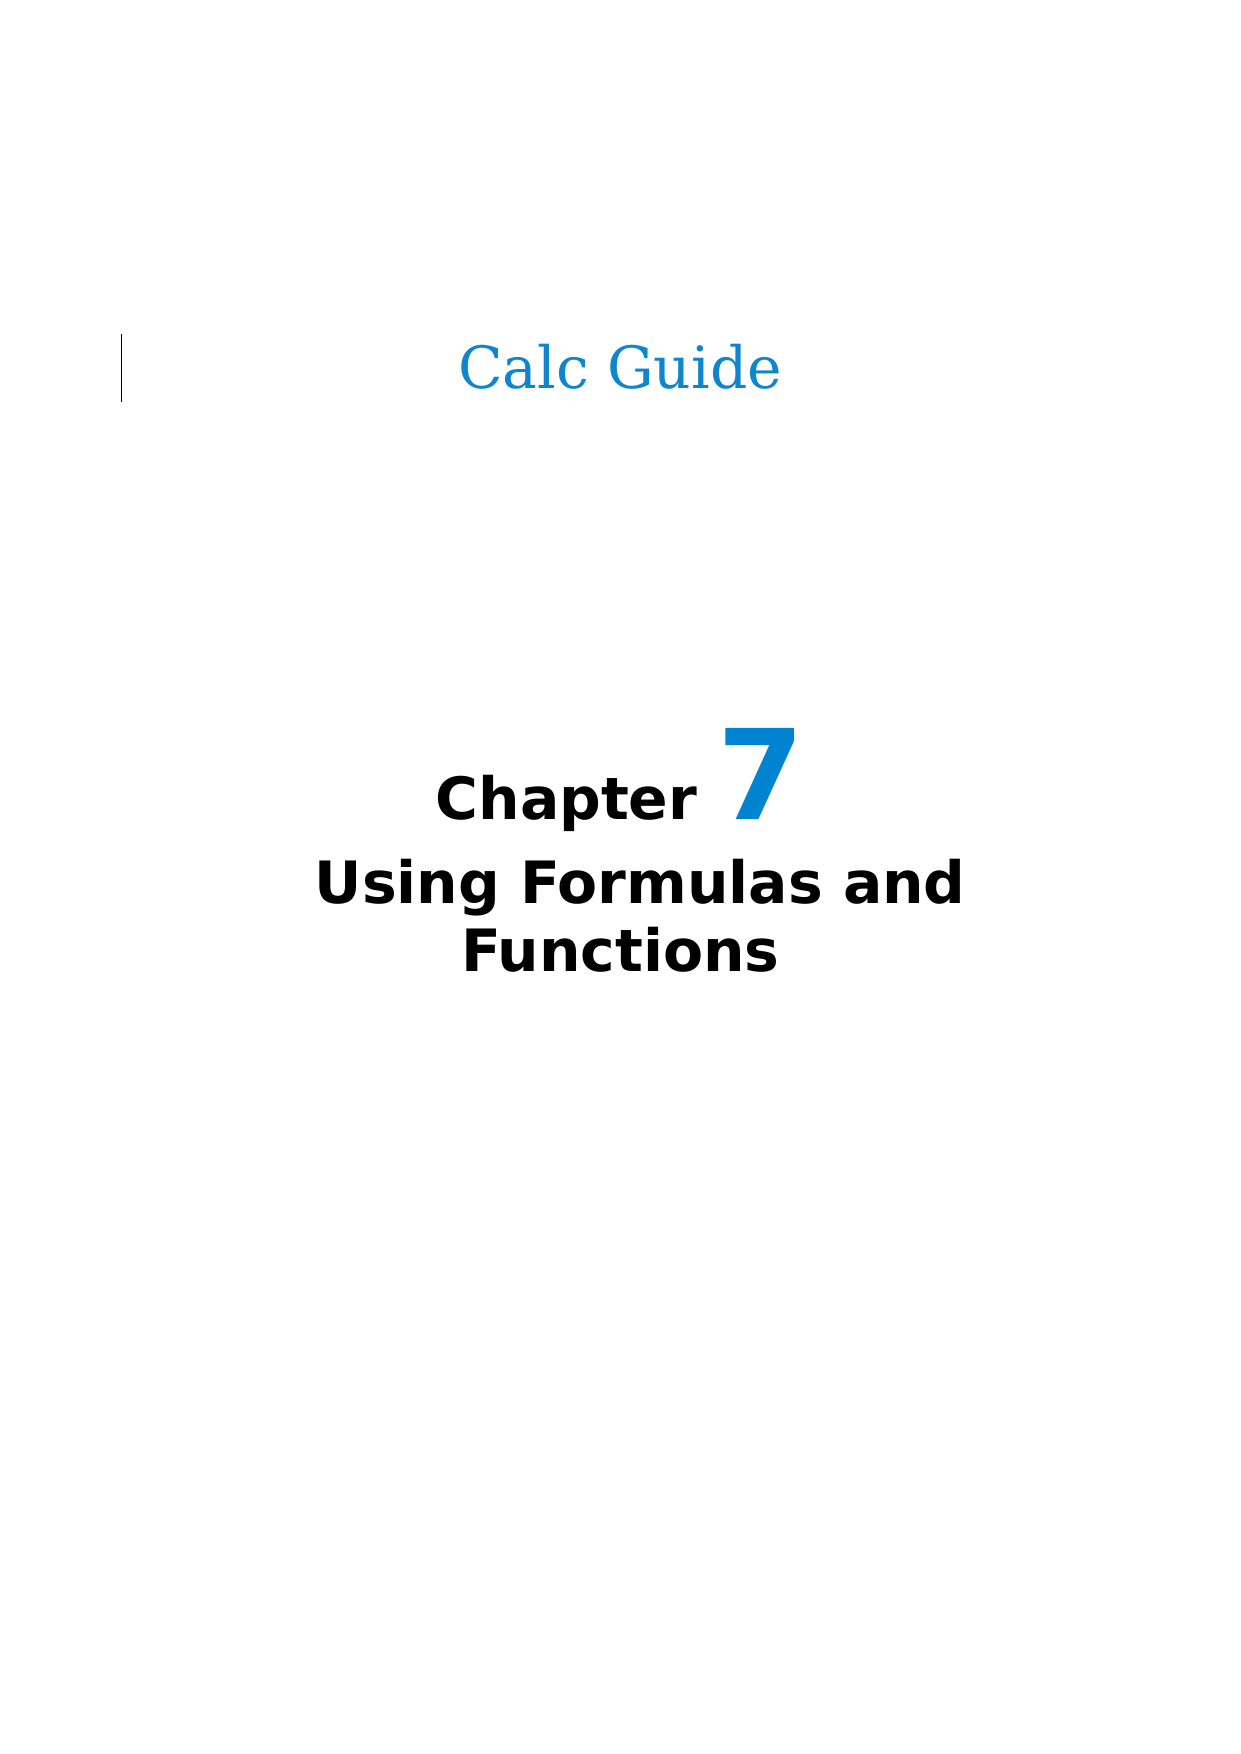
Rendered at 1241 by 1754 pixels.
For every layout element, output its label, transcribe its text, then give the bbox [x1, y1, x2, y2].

subtitle Chapter 7 Using Formulas and Functions [136, 703, 1104, 985]
text Calc Guide [136, 334, 1104, 402]
